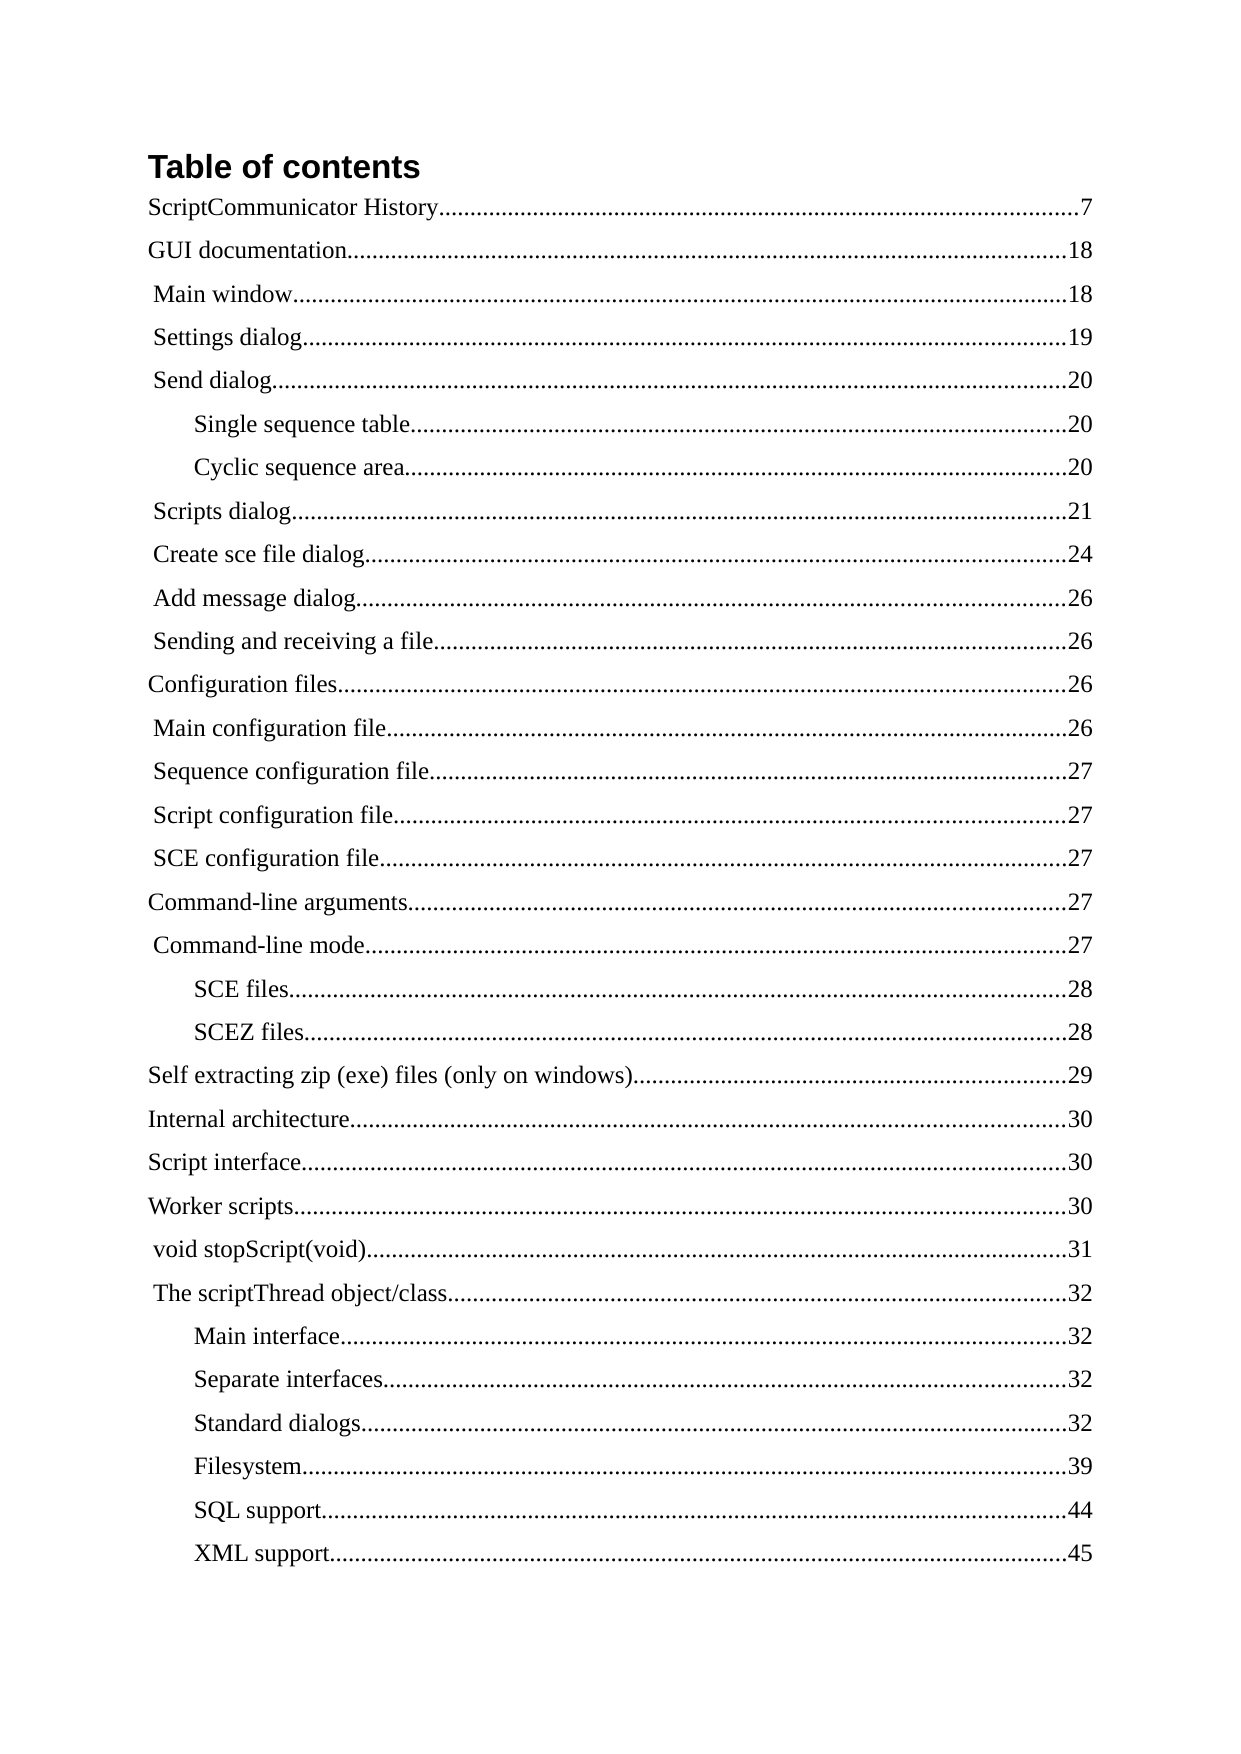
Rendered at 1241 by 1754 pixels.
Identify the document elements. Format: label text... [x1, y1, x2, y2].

text ScriptCommunicator History 7 [148, 192, 1093, 221]
text Command-line arguments 27 [148, 887, 1093, 916]
text Single sequence table 20 [193, 409, 1093, 438]
text Configuration files 26 [148, 669, 1093, 698]
text Send dialog 20 [153, 366, 1093, 394]
text Main window 18 [153, 279, 1093, 307]
text Cyclic sequence area 20 [193, 452, 1093, 481]
text GUI documentation 18 [148, 235, 1093, 264]
text Script interface 30 [148, 1147, 1093, 1176]
text Create sce file dialog 24 [153, 539, 1093, 568]
text SQL support 44 [193, 1495, 1093, 1524]
text SCE configuration file 27 [153, 843, 1093, 872]
subtitle Table of contents [148, 148, 1093, 186]
text Sending and receiving a file 26 [153, 626, 1093, 655]
text Internal architecture 30 [148, 1104, 1093, 1133]
text Add message dialog 26 [153, 583, 1093, 611]
text Main interface 32 [193, 1321, 1093, 1350]
text Settings dialog 19 [153, 322, 1093, 351]
text SCE files 28 [193, 974, 1093, 1002]
text Main configuration file 26 [153, 713, 1093, 742]
text XML support 45 [193, 1538, 1093, 1567]
text The scriptThread object/class 32 [153, 1278, 1093, 1306]
text Sequence configuration file 27 [153, 756, 1093, 785]
text SCEZ files 28 [193, 1017, 1093, 1046]
text Worker scripts 30 [148, 1191, 1093, 1219]
text Scripts dialog 21 [153, 496, 1093, 524]
text Filesystem 39 [193, 1451, 1093, 1480]
text Separate interfaces 32 [193, 1364, 1093, 1393]
text void stopScript(void) 31 [153, 1234, 1093, 1263]
text Self extracting zip (exe) files (only on windows) 29 [148, 1061, 1093, 1089]
text Script configuration file 27 [153, 800, 1093, 829]
text Standard dialogs 32 [193, 1408, 1093, 1437]
text Command-line mode 27 [153, 930, 1093, 959]
